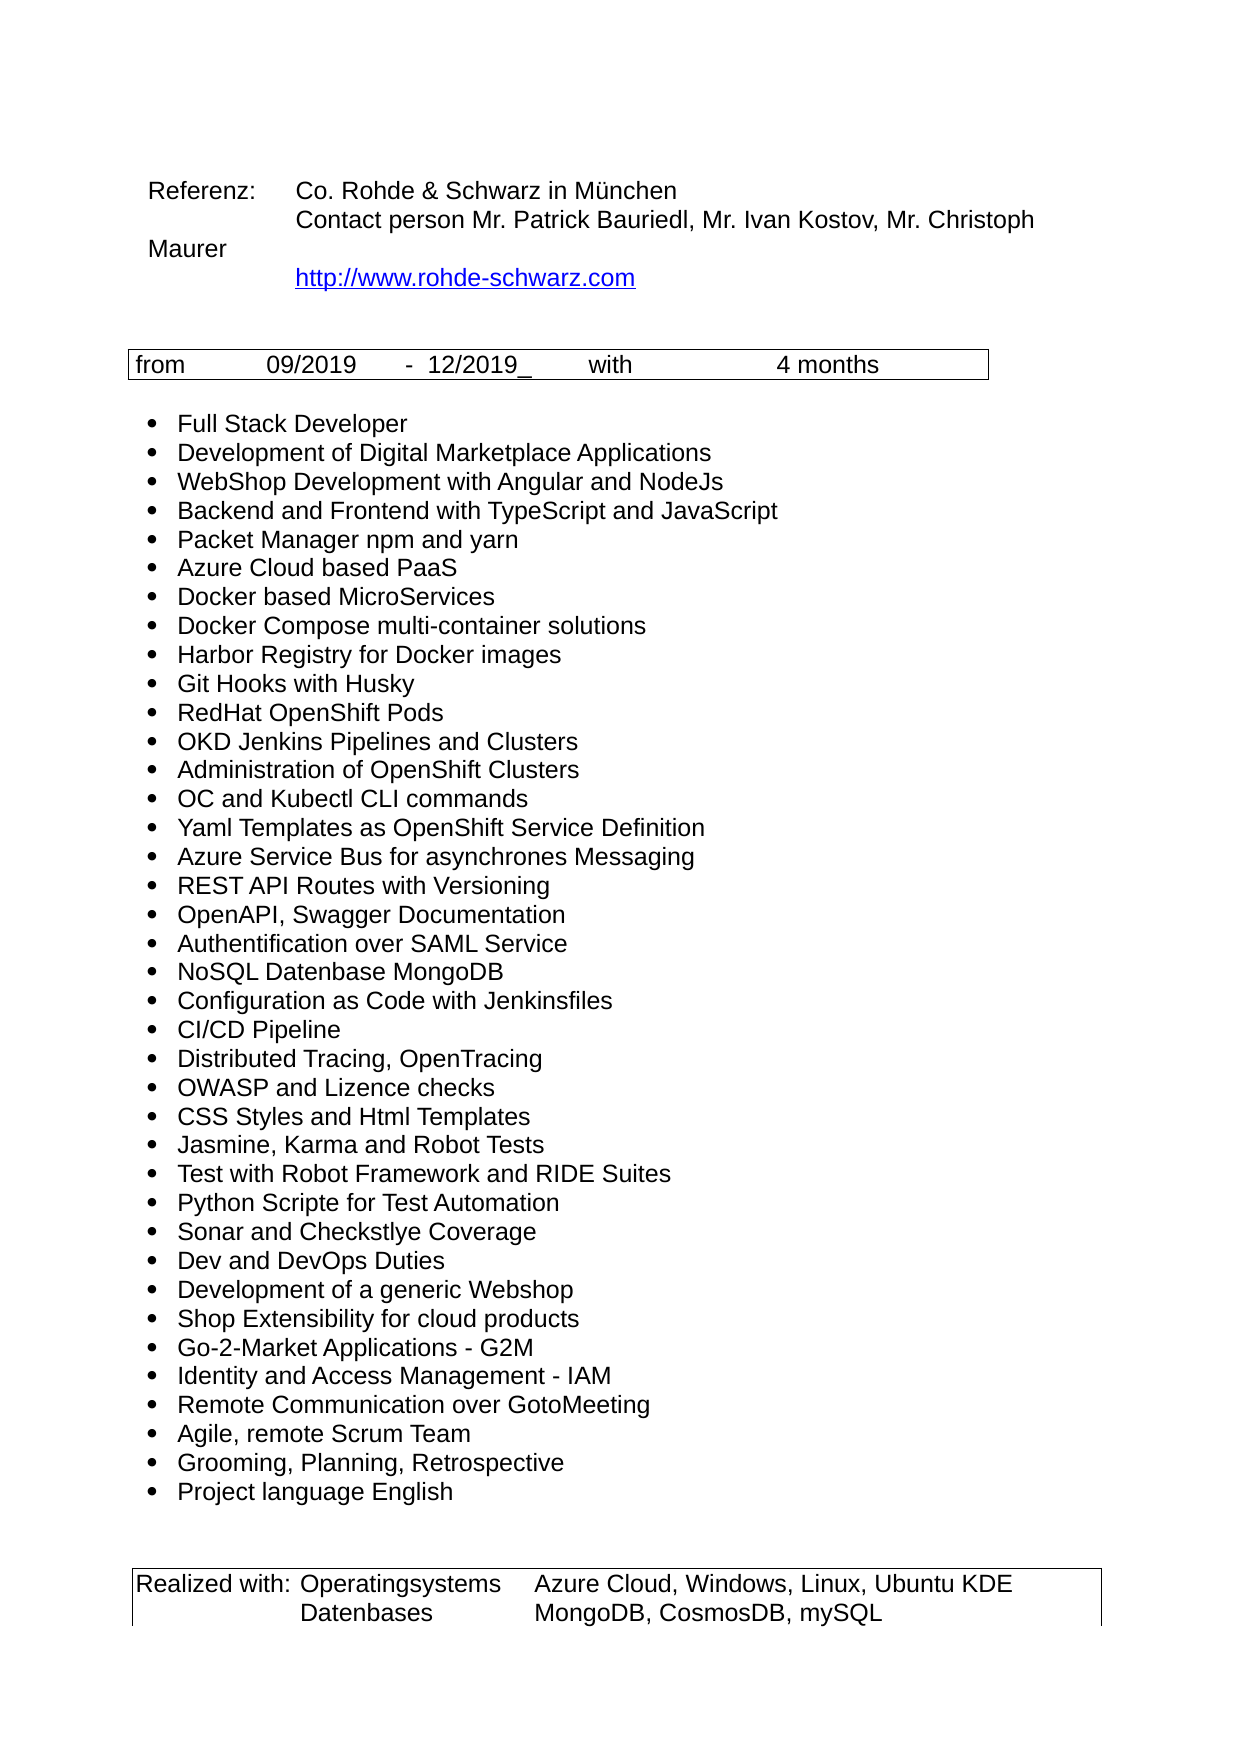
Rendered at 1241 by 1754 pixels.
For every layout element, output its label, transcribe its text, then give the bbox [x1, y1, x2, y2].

table_header Realized with: [133, 1569, 297, 1626]
list Shop Extensibility for cloud products [148, 1304, 1104, 1332]
list Distributed Tracing, OpenTracing [148, 1044, 1104, 1073]
table_header Operatingsystems Datenbases [297, 1569, 531, 1626]
list Azure Service Bus for asynchrones Messaging [148, 842, 1104, 871]
list Docker Compose multi-container solutions [148, 611, 1104, 640]
list Remote Communication over GotoMeeting [148, 1390, 1104, 1419]
table_header with [581, 350, 762, 379]
list Grooming, Planning, Retrospective [148, 1448, 1104, 1477]
list OWASP and Lizence checks [148, 1073, 1104, 1102]
list Harbor Registry for Docker images [148, 640, 1104, 669]
table_header from [129, 350, 259, 379]
list CSS Styles and Html Templates [148, 1102, 1104, 1131]
list Python Scripte for Test Automation [148, 1188, 1104, 1217]
list Git Hooks with Husky [148, 669, 1104, 698]
list REST API Routes with Versioning [148, 871, 1104, 900]
list OC and Kubectl CLI commands [148, 784, 1104, 813]
list Azure Cloud based PaaS [148, 553, 1104, 582]
list Dev and DevOps Duties [148, 1246, 1104, 1275]
list Agile, remote Scrum Team [148, 1419, 1104, 1448]
list Yaml Templates as OpenShift Service Definition [148, 813, 1104, 842]
list Administration of OpenShift Clusters [148, 755, 1104, 784]
list Identity and Access Management - IAM [148, 1361, 1104, 1390]
list Development of Digital Marketplace Applications [148, 438, 1104, 467]
list Packet Manager npm and yarn [148, 524, 1104, 553]
list Project language English [148, 1477, 1104, 1506]
list Full Stack Developer [148, 409, 1104, 438]
list Docker based MicroServices [148, 582, 1104, 611]
list Jasmine, Karma and Robot Tests [148, 1131, 1104, 1159]
list OKD Jenkins Pipelines and Clusters [148, 727, 1104, 755]
list WebShop Development with Angular and NodeJs [148, 467, 1104, 496]
list NoSQL Datenbase MongoDB [148, 957, 1104, 986]
list Sonar and Checkstlye Coverage [148, 1217, 1104, 1246]
list OpenAPI, Swagger Documentation [148, 900, 1104, 928]
table_header 09/2019 [259, 350, 398, 379]
table_header Azure Cloud, Windows, Linux, Ubuntu KDE MongoDB, CosmosDB, mySQL [531, 1569, 1101, 1626]
list Test with Robot Framework and RIDE Suites [148, 1159, 1104, 1188]
text http://www.rohde-schwarz.com [221, 263, 1104, 291]
list Go-2-Market Applications - G2M [148, 1332, 1104, 1361]
table_header 4 months [762, 350, 988, 379]
list Backend and Frontend with TypeScript and JavaScript [148, 496, 1104, 524]
list Authentification over SAML Service [148, 928, 1104, 957]
list CI/CD Pipeline [148, 1015, 1104, 1044]
list RedHat OpenShift Pods [148, 698, 1104, 727]
list Development of a generic Webshop [148, 1275, 1104, 1304]
table_header - [398, 350, 420, 379]
text Referenz: Co. Rohde & Schwarz in München [148, 176, 1104, 205]
table_header 12/2019_ [420, 350, 581, 379]
list Configuration as Code with Jenkinsfiles [148, 986, 1104, 1015]
text Contact person Mr. Patrick Bauriedl, Mr. Ivan Kostov, Mr. Christoph Maurer [148, 205, 1104, 263]
